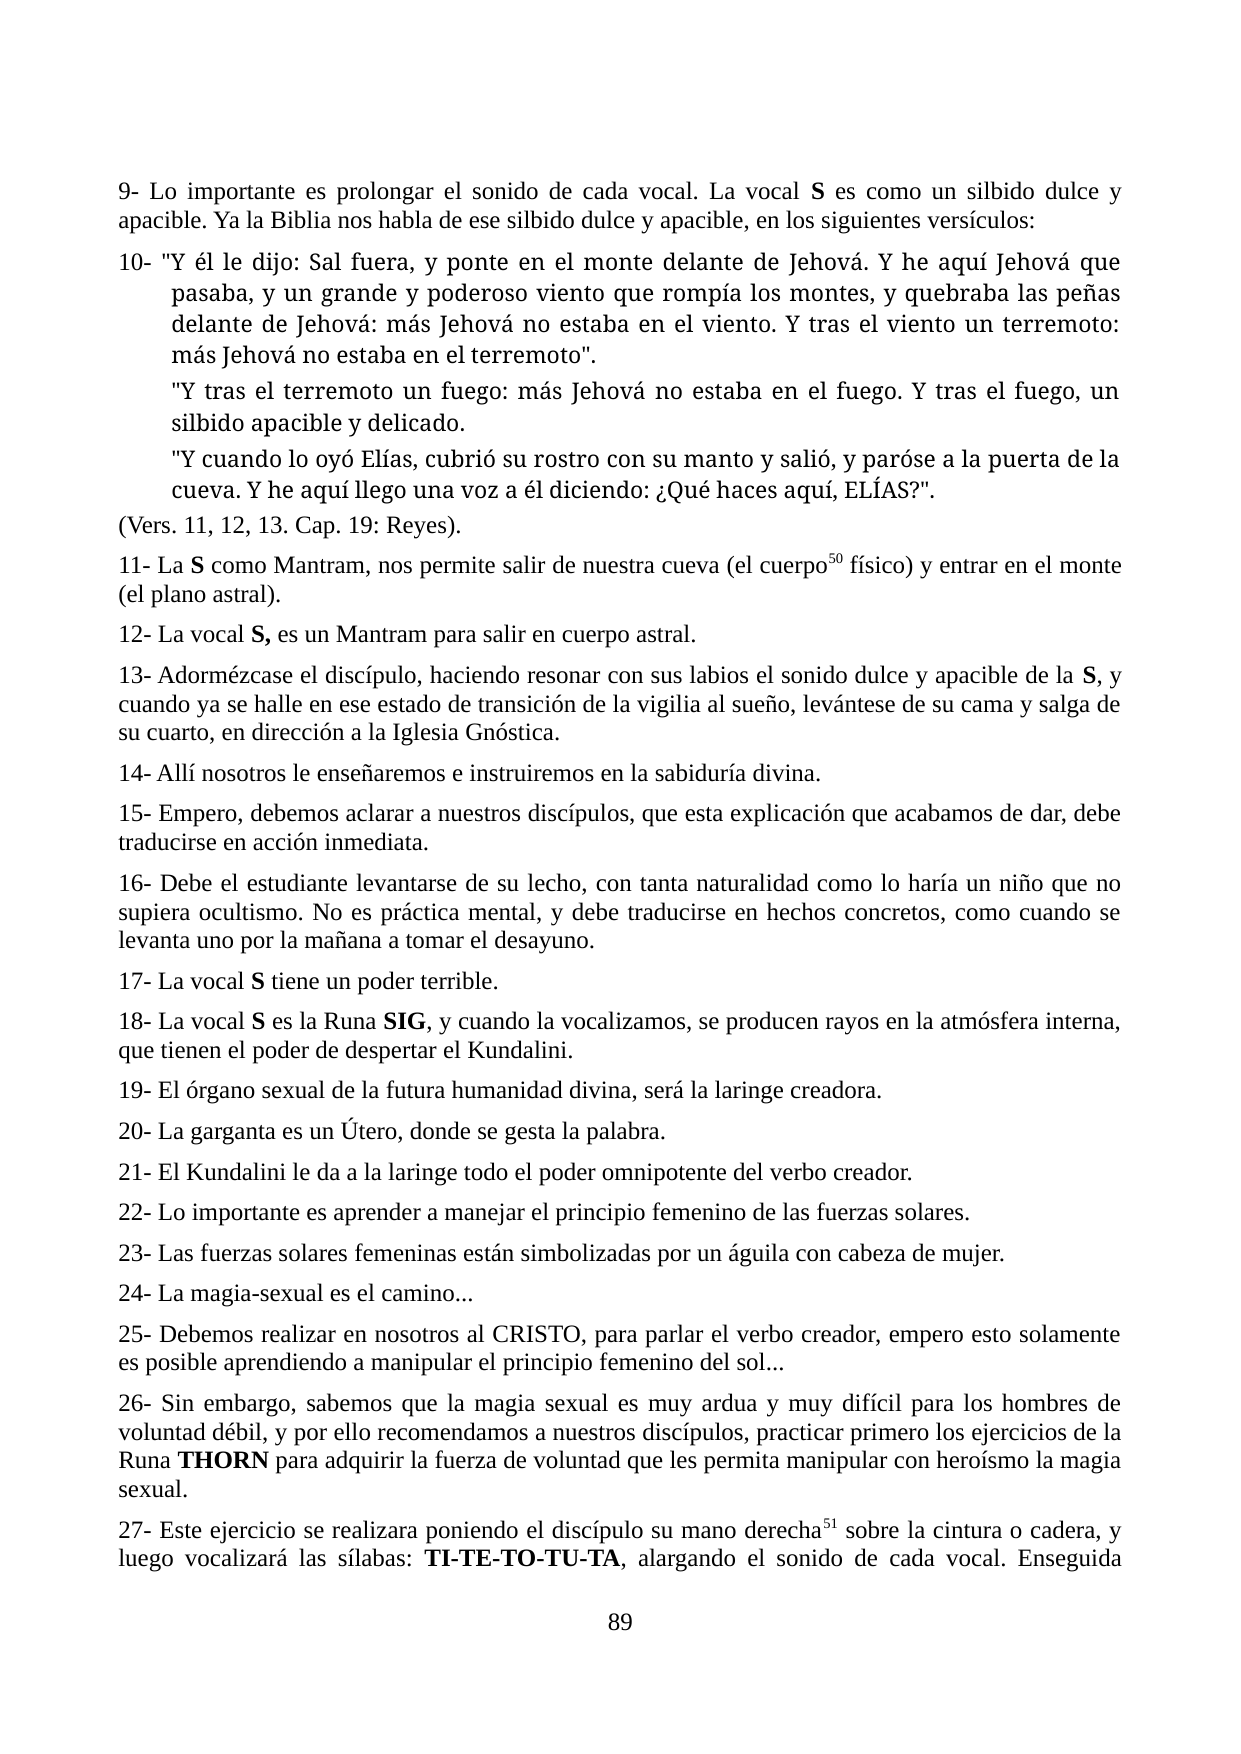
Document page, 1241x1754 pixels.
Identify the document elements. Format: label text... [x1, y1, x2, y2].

text 26- Sin embargo, sabemos que la magia sexual es muy ardua y muy difícil para los hombres de voluntad débil, y por ello recomendamos a nuestros discípulos, practicar primero los ejercicios de la Runa THORN para adquirir la fuerza de voluntad que les permita manipular con heroísmo la magia sexual. [118, 1388, 1122, 1503]
text 11- La S como Mantram, nos permite salir de nuestra cueva (el cuerpo físico) y entrar en el monte (el plano astral). [118, 550, 1122, 608]
text "Y cuando lo oyó Elías, cubrió su rostro con su manto y salió, y paróse a la puerta de la cueva. Y he aquí llego una voz a él diciendo: ¿Qué haces aquí, ELÍAS?". [171, 442, 1122, 505]
text "Y tras el terremoto un fuego: más Jehová no estaba en el fuego. Y tras el fuego, un silbido apacible y delicado. [171, 375, 1122, 438]
text 9- Lo importante es prolongar el sonido de cada vocal. La vocal S es como un silbido dulce y apacible. Ya la Biblia nos habla de ese silbido dulce y apacible, en los siguientes versículos: [118, 176, 1122, 234]
text 20- La garganta es un Útero, donde se gesta la palabra. [118, 1116, 1122, 1145]
text 14- Allí nosotros le enseñaremos e instruiremos en la sabiduría divina. [118, 758, 1122, 787]
text 12- La vocal S, es un Mantram para salir en cuerpo astral. [118, 619, 1122, 648]
text 22- Lo importante es aprender a manejar el principio femenino de las fuerzas solares. [118, 1197, 1122, 1226]
text (Vers. 11, 12, 13. Cap. 19: Reyes). [118, 510, 1122, 538]
text 27- Este ejercicio se realizara poniendo el discípulo su mano derecha sobre la cintura o cadera, y luego vocalizará las sílabas: TI-TE-TO-TU-TA, alargando el sonido de cada vocal. Enseguida [118, 1515, 1122, 1572]
text 17- La vocal S tiene un poder terrible. [118, 966, 1122, 994]
text 19- El órgano sexual de la futura humanidad divina, será la laringe creadora. [118, 1076, 1122, 1104]
text 21- El Kundalini le da a la laringe todo el poder omnipotente del verbo creador. [118, 1157, 1122, 1185]
text 18- La vocal S es la Runa SIG, y cuando la vocalizamos, se producen rayos en la atmósfera interna, que tienen el poder de despertar el Kundalini. [118, 1006, 1122, 1064]
text 16- Debe el estudiante levantarse de su lecho, con tanta naturalidad como lo haría un niño que no supiera ocultismo. No es práctica mental, y debe traducirse en hechos concretos, como cuando se levanta uno por la mañana a tomar el desayuno. [118, 868, 1122, 954]
text 10- "Y él le dijo: Sal fuera, y ponte en el monte delante de Jehová. Y he aquí Jehová que pasaba, y un grande y poderoso viento que rompía los montes, y quebraba las peñas delante de Jehová: más Jehová no estaba en el viento. Y tras el viento un terremoto: más Jehová no estaba en el terremoto". [118, 246, 1122, 371]
text 13- Adormézcase el discípulo, haciendo resonar con sus labios el sonido dulce y apacible de la S, y cuando ya se halle en ese estado de transición de la vigilia al sueño, levántese de su cama y salga de su cuarto, en dirección a la Iglesia Gnóstica. [118, 660, 1122, 746]
text 15- Empero, debemos aclarar a nuestros discípulos, que esta explicación que acabamos de dar, debe traducirse en acción inmediata. [118, 798, 1122, 856]
text 24- La magia-sexual es el camino... [118, 1278, 1122, 1307]
text 25- Debemos realizar en nosotros al CRISTO, para parlar el verbo creador, empero esto solamente es posible aprendiendo a manipular el principio femenino del sol... [118, 1319, 1122, 1376]
text 23- Las fuerzas solares femeninas están simbolizadas por un águila con cabeza de mujer. [118, 1238, 1122, 1266]
